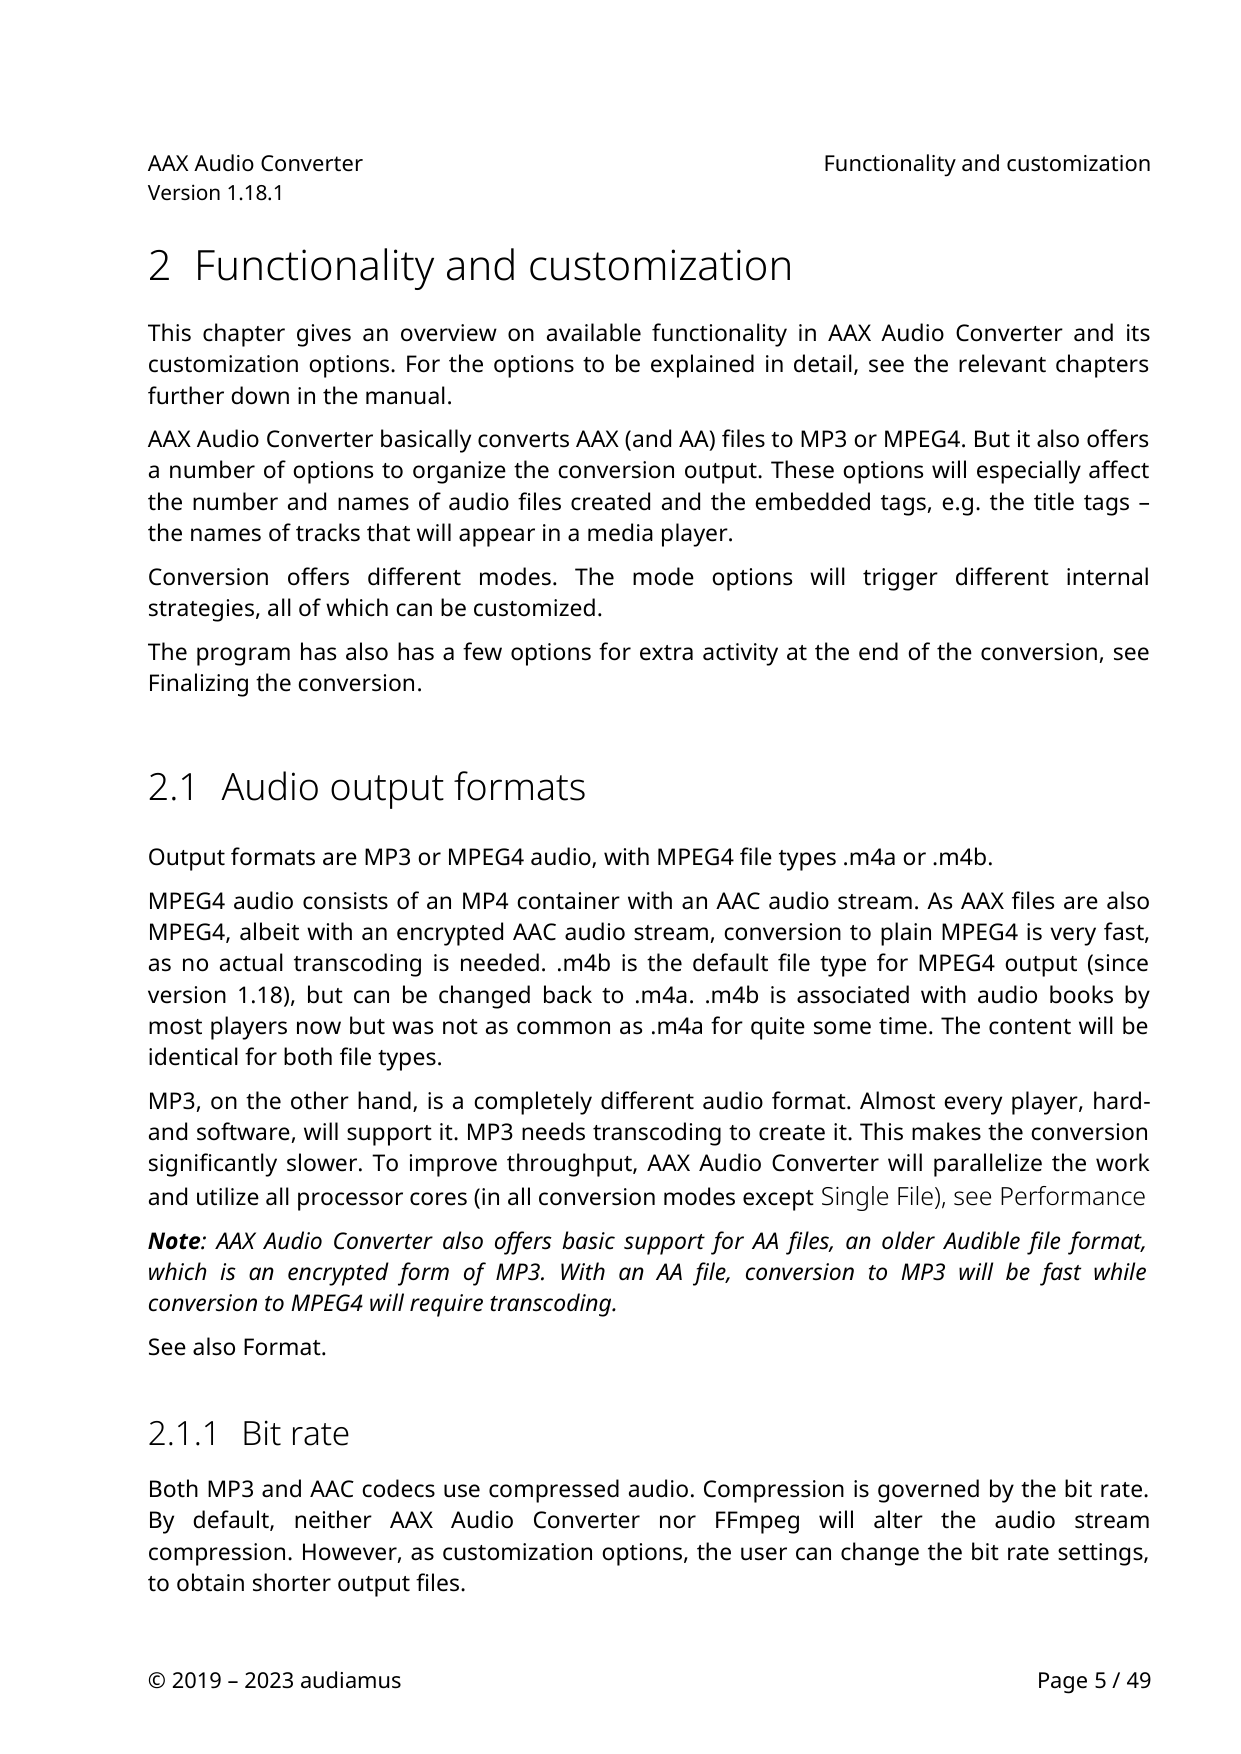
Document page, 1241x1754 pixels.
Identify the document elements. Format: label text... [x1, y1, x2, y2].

text MPEG4 audio consists of an MP4 container with an AAC audio stream. As AAX files are also MPEG4, albeit with an encrypted AAC audio stream, conversion to plain MPEG4 is very fast, as no actual transcoding is needed. .m4b is the default file type for MPEG4 output (since version 1.18), but can be changed back to .m4a. .m4b is associated with audio books by most players now but was not as common as .m4a for quite some time. The content will be identical for both file types. [148, 885, 1152, 1072]
text Conversion offers different modes. The mode options will trigger different internal strategies, all of which can be customized. [148, 561, 1152, 623]
text Output formats are MP3 or MPEG4 audio, with MPEG4 file types .m4a or .m4b. [148, 841, 1152, 872]
text Both MP3 and AAC codecs use compressed audio. Compression is governed by the bit rate. By default, neither AAX Audio Converter nor FFmpeg will alter the audio stream compression. However, as customization options, the user can change the bit rate settings, to obtain shorter output files. [148, 1473, 1152, 1598]
text MP3, on the other hand, is a completely different audio format. Almost every player, hard- and software, will support it. MP3 needs transcoding to create it. This makes the conversion significantly slower. To improve throughput, AAX Audio Converter will parallelize the work and utilize all processor cores (in all conversion modes except Single File), see Performance [148, 1085, 1152, 1212]
text See also Format. [148, 1331, 1152, 1362]
subtitle Audio output formats [148, 761, 1152, 812]
text The program has also has a few options for extra activity at the end of the conversion, see Finalizing the conversion. [148, 636, 1152, 698]
subtitle Functionality and customization [148, 235, 1152, 292]
text Note: AAX Audio Converter also offers basic support for AA files, an older Audible file format, which is an encrypted form of MP3. With an AA file, conversion to MP3 will be fast while conversion to MPEG4 will require transcoding. [148, 1225, 1152, 1318]
subtitle Bit rate [148, 1410, 1152, 1455]
text This chapter gives an overview on available functionality in AAX Audio Converter and its customization options. For the options to be explained in detail, see the relevant chapters further down in the manual. [148, 317, 1152, 411]
text AAX Audio Converter basically converts AAX (and AA) files to MP3 or MPEG4. But it also offers a number of options to organize the conversion output. These options will especially affect the number and names of audio files created and the embedded tags, e.g. the title tags – the names of tracks that will appear in a media player. [148, 423, 1152, 548]
